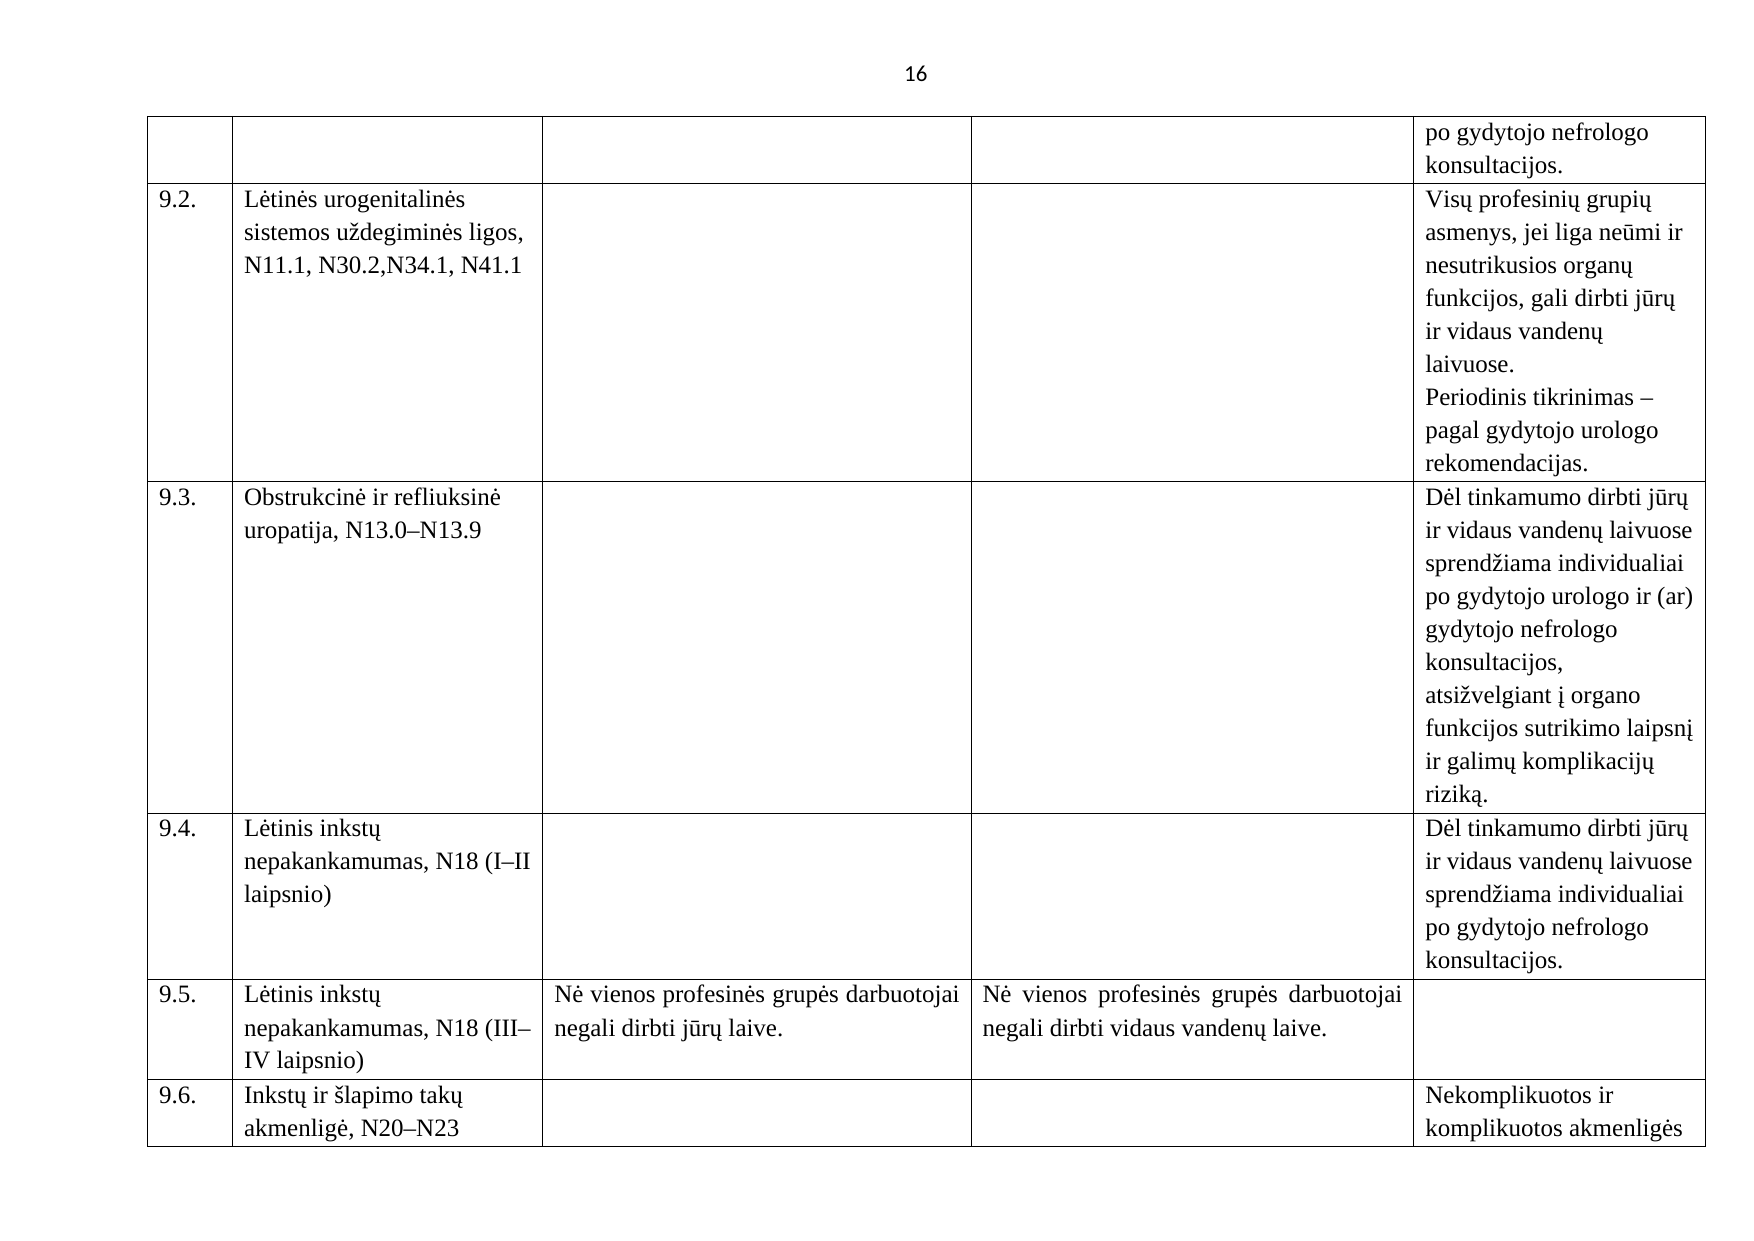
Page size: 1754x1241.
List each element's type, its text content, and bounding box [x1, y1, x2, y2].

table_cell [543, 184, 971, 481]
table_cell [1414, 980, 1705, 1079]
table_cell Nekomplikuotos ir komplikuotos akmenligės [1414, 1080, 1705, 1146]
table_cell Lėtinis inkstų nepakankamumas, N18 (III–IV laipsnio) [233, 980, 542, 1079]
table_cell [543, 482, 971, 812]
table_cell [543, 1080, 971, 1146]
table_cell [972, 184, 1413, 481]
table_cell 9.3. [148, 482, 232, 812]
table_cell 9.4. [148, 814, 232, 978]
table_cell Lėtinės urogenitalinės sistemos uždegiminės ligos, N11.1, N30.2,N34.1, N41.1 [233, 184, 542, 481]
table_cell [148, 117, 232, 183]
table_cell [543, 117, 971, 183]
table_cell 9.6. [148, 1080, 232, 1146]
table_cell Inkstų ir šlapimo takų akmenligė, N20–N23 [233, 1080, 542, 1146]
table_cell [972, 1080, 1413, 1146]
table_cell Visų profesinių grupių asmenys, jei liga neūmi ir nesutrikusios organų funkcijos, gali dirbti jūrų ir vidaus vandenų laivuose. Periodinis tikrinimas – pagal gydytojo urologo rekomendacijas. [1414, 184, 1705, 481]
table_cell [233, 117, 542, 183]
table_cell Nė vienos profesinės grupės darbuotojai negali dirbti jūrų laive. [543, 980, 971, 1079]
table_cell 9.5. [148, 980, 232, 1079]
table_cell 9.2. [148, 184, 232, 481]
table_cell Dėl tinkamumo dirbti jūrų ir vidaus vandenų laivuose sprendžiama individualiai po gydytojo nefrologo konsultacijos. [1414, 814, 1705, 978]
table_cell [972, 814, 1413, 978]
table_cell Dėl tinkamumo dirbti jūrų ir vidaus vandenų laivuose sprendžiama individualiai po gydytojo urologo ir (ar) gydytojo nefrologo konsultacijos, atsižvelgiant į organo funkcijos sutrikimo laipsnį ir galimų komplikacijų riziką. [1414, 482, 1705, 812]
table_cell [972, 117, 1413, 183]
table_cell Obstrukcinė ir refliuksinė uropatija, N13.0–N13.9 [233, 482, 542, 812]
table_cell po gydytojo nefrologo konsultacijos. [1414, 117, 1705, 183]
table_cell Nė vienos profesinės grupės darbuotojai negali dirbti vidaus vandenų laive. [972, 980, 1413, 1079]
table_cell Lėtinis inkstų nepakankamumas, N18 (I–II laipsnio) [233, 814, 542, 978]
table_cell [543, 814, 971, 978]
table_cell [972, 482, 1413, 812]
